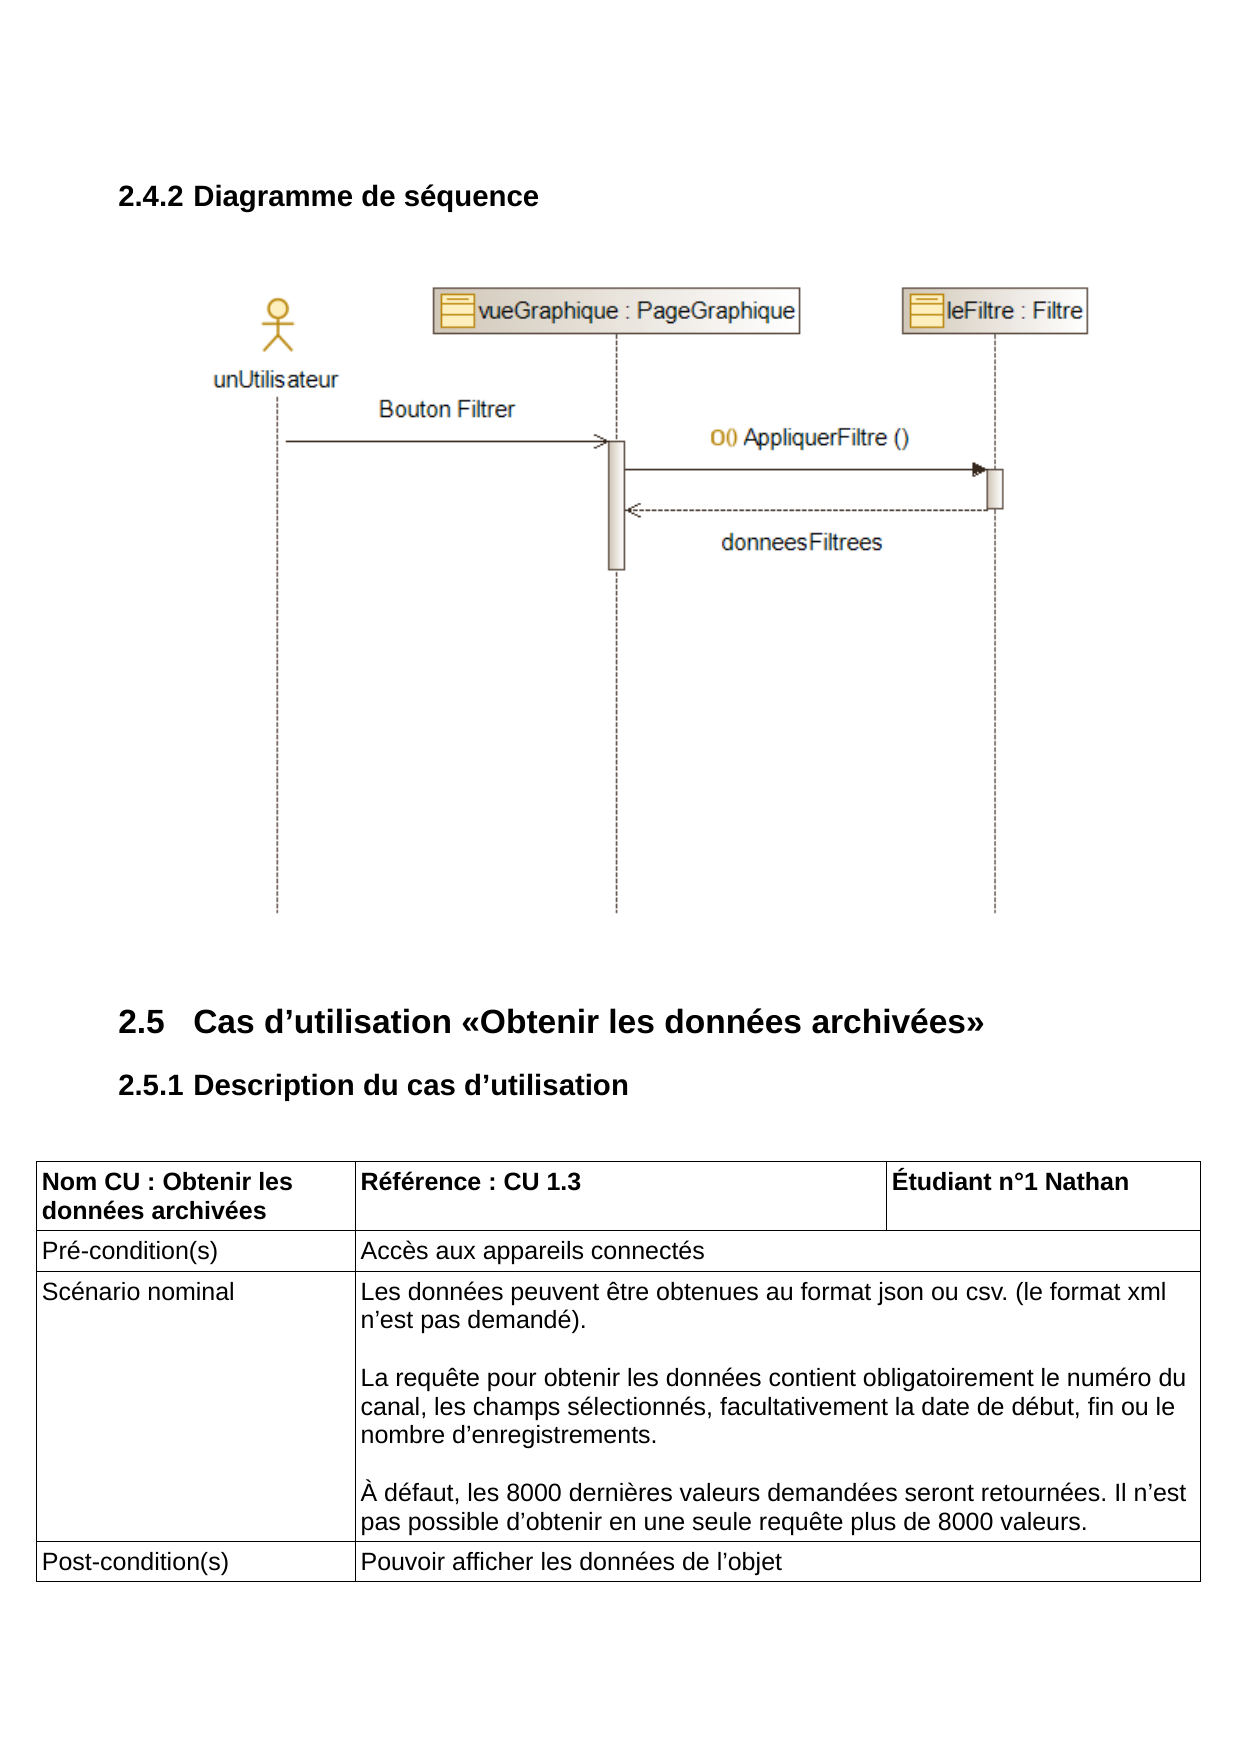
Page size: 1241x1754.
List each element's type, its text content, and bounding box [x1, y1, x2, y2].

table_cell Pré-condition(s) [37, 1231, 355, 1271]
table_cell Post-condition(s) [37, 1542, 355, 1581]
table_cell Pouvoir afficher les données de l’objet [356, 1542, 1200, 1581]
subtitle Diagramme de séquence [118, 179, 1122, 213]
table_cell Scénario nominal [37, 1272, 355, 1541]
table_header Nom CU : Obtenir les données archivées [37, 1162, 355, 1230]
table_header Référence : CU 1.3 [356, 1162, 886, 1230]
subtitle Description du cas d’utilisation [118, 1067, 1122, 1101]
subtitle Cas d’utilisation «Obtenir les données archivées» [118, 1002, 1122, 1040]
picture [136, 272, 1104, 929]
table_cell Les données peuvent être obtenues au format json ou csv. (le format xml n’est pas demandé). La requête pour obtenir les données contient obligatoirement le numéro du canal, les champs sélectionnés, facultativement la date de début, fin ou le nombre d’enregistrements. À défaut, les 8000 dernières valeurs demandées seront retournées. Il n’est pas possible d’obtenir en une seule requête plus de 8000 valeurs. [356, 1272, 1200, 1541]
table_header Étudiant n°1 Nathan [887, 1162, 1200, 1230]
table_cell Accès aux appareils connectés [356, 1231, 1200, 1271]
